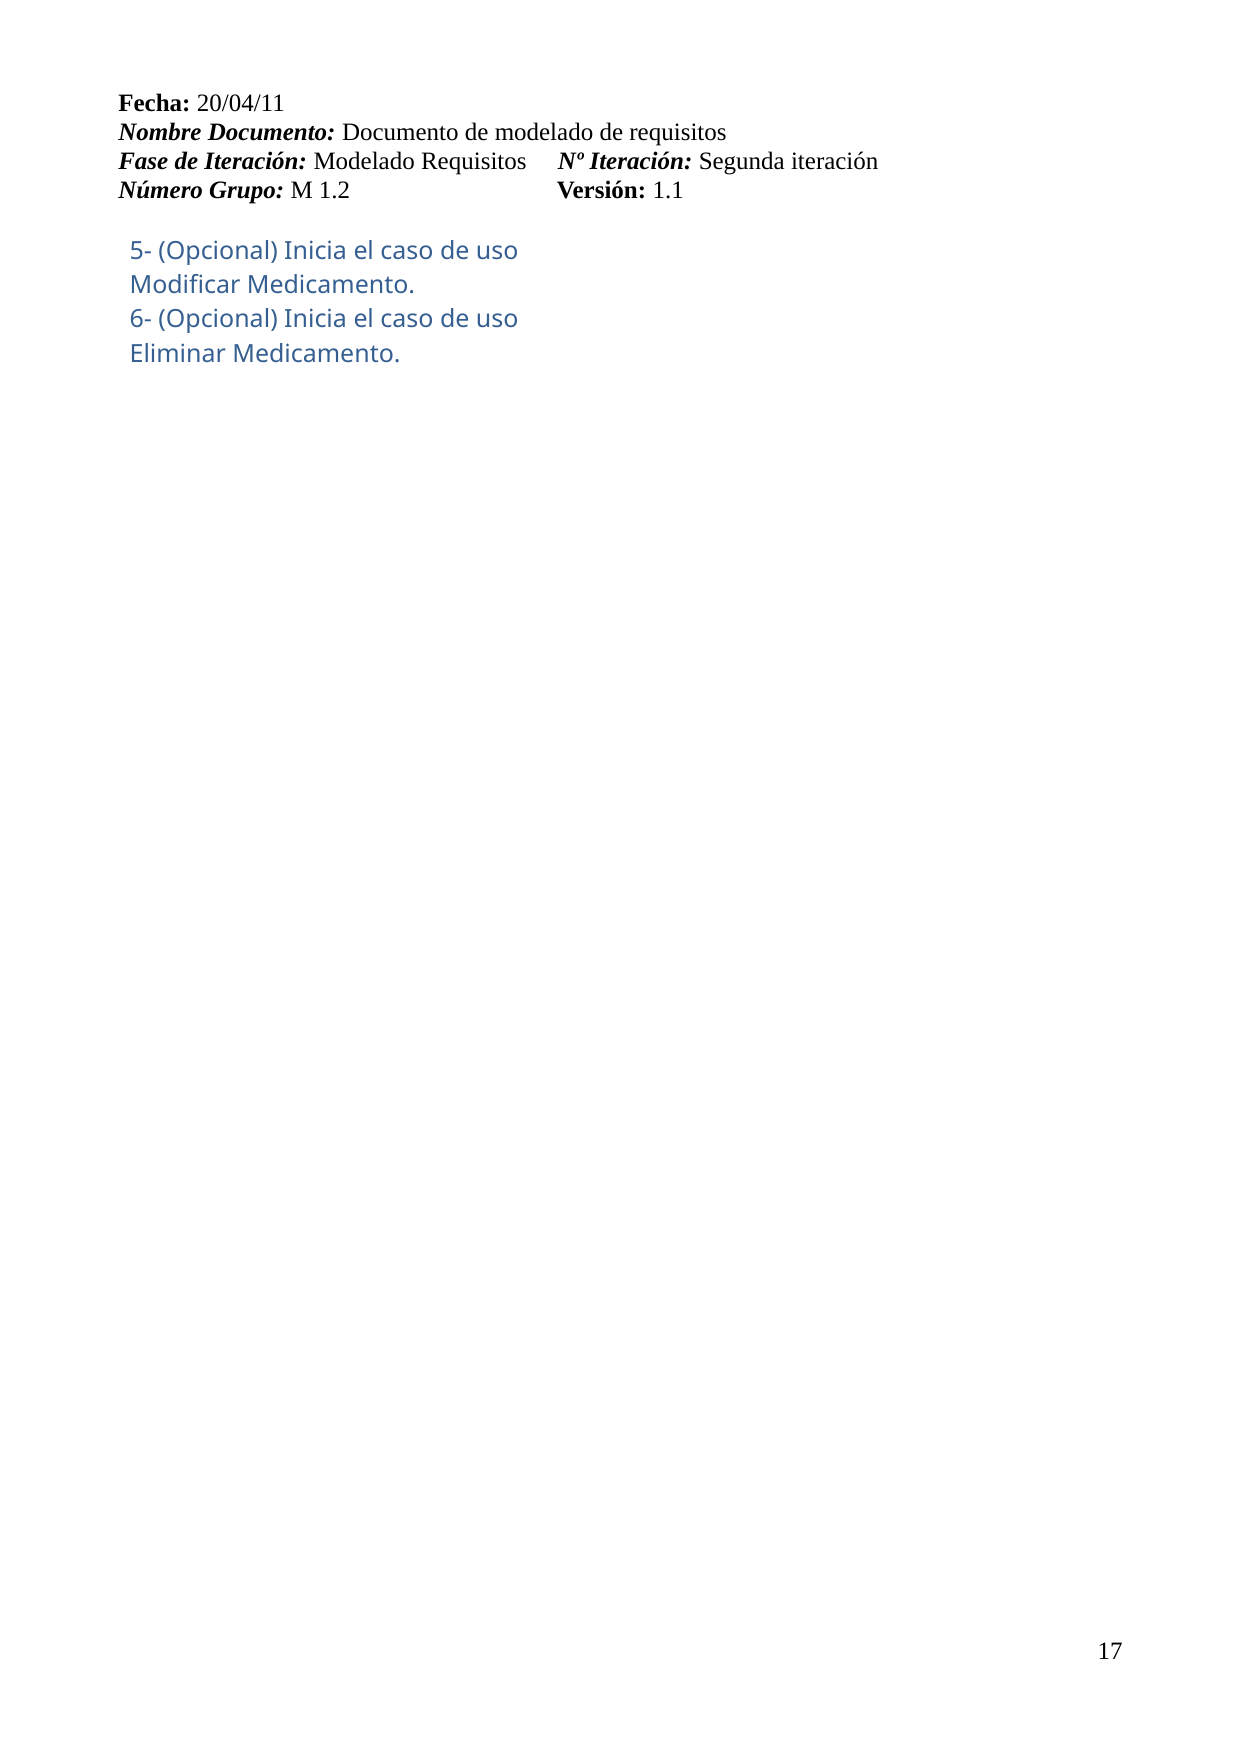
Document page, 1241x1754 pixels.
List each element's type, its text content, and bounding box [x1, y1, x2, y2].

table_cell [563, 301, 1005, 369]
table_cell [563, 233, 1005, 301]
table_cell 5- (Opcional) Inicia el caso de uso Modificar Medicamento. [118, 233, 562, 301]
table_cell 6- (Opcional) Inicia el caso de uso Eliminar Medicamento. [118, 301, 562, 369]
